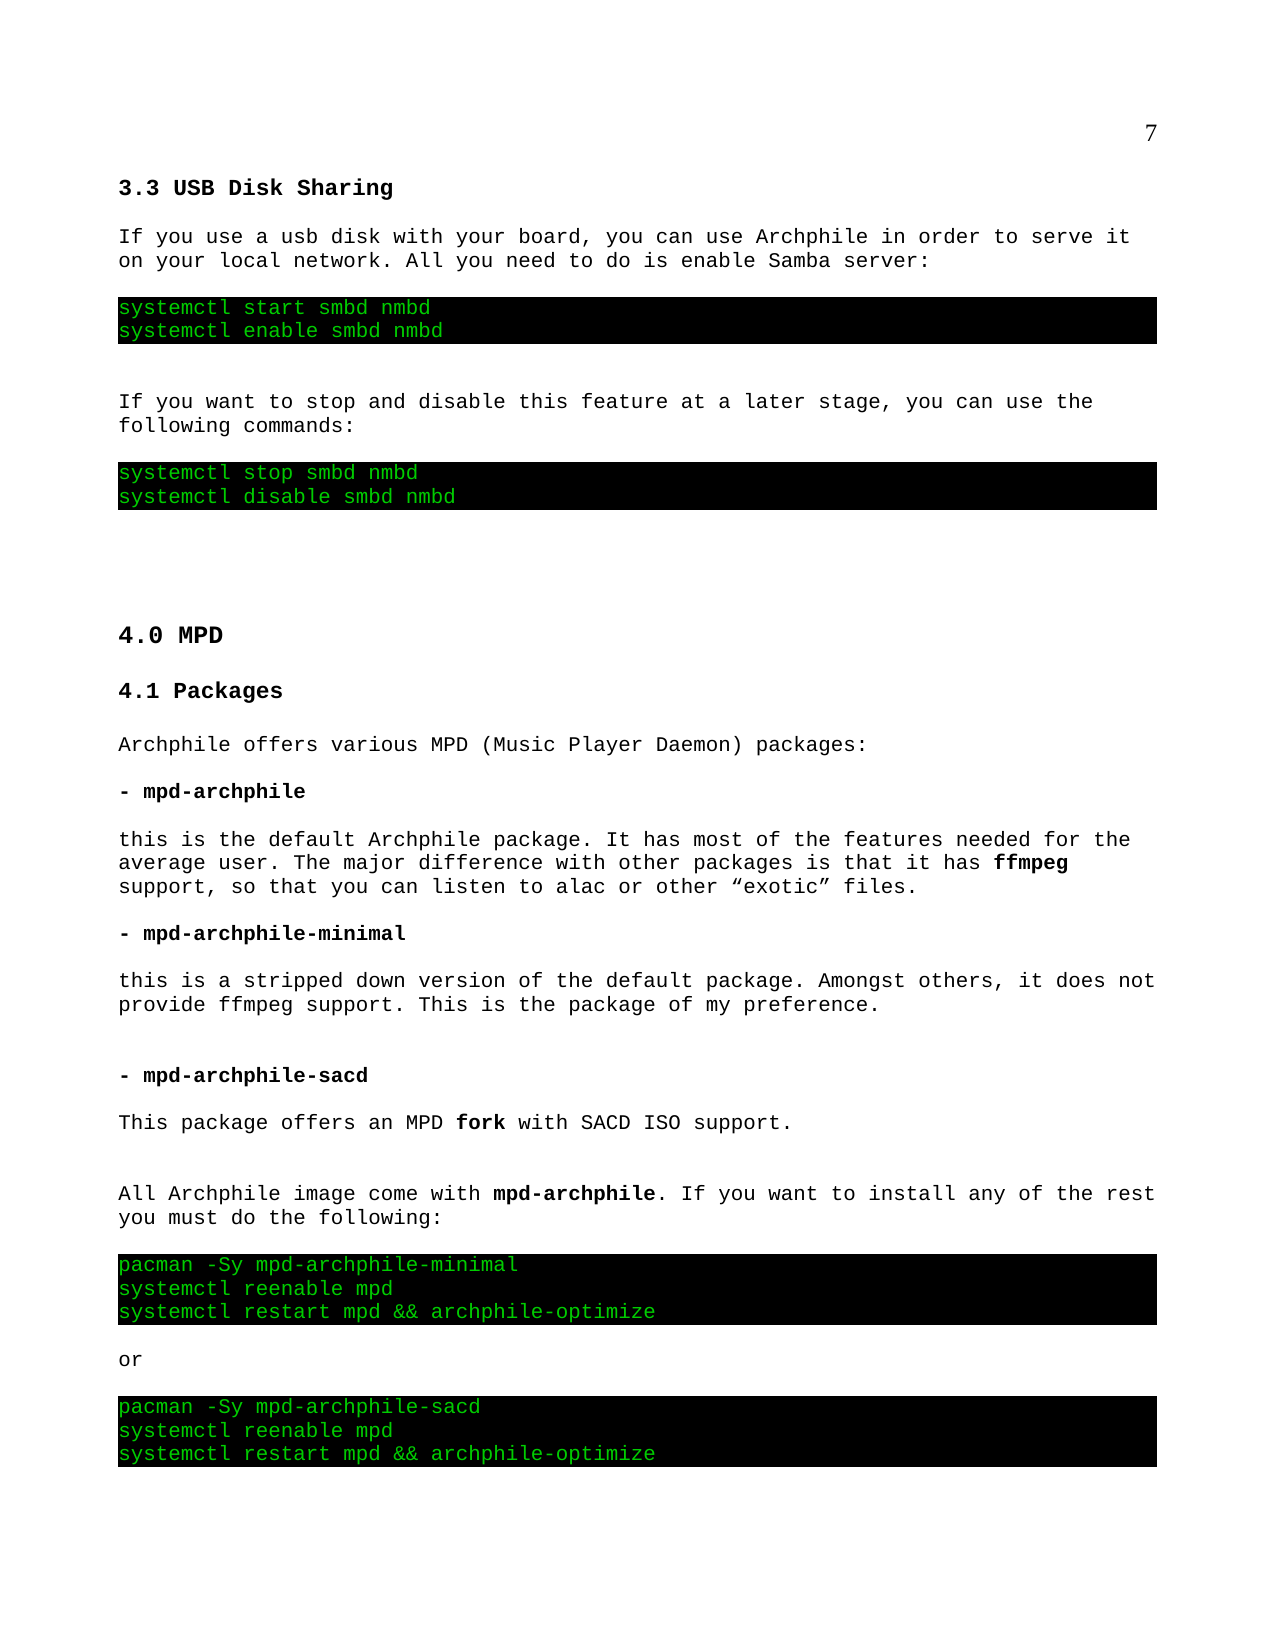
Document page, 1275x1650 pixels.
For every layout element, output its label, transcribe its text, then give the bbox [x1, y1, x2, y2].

text or [118, 1349, 1157, 1372]
text systemctl start smbd nmbd [118, 297, 1157, 321]
text this is a stripped down version of the default package. Amongst others, it does not provide ffmpeg support. This is the package of my preference. [118, 970, 1157, 1018]
text All Archphile image come with mpd-archphile. If you want to install any of the rest you must do the following: [118, 1183, 1157, 1231]
text 4.1 Packages [118, 680, 1157, 706]
text pacman -Sy mpd-archphile-minimal [118, 1254, 1157, 1278]
text 3.3 USB Disk Sharing [118, 176, 1157, 202]
text systemctl stop smbd nmbd [118, 462, 1157, 486]
text - mpd-archphile-sacd [118, 1065, 1157, 1089]
text systemctl reenable mpd [118, 1420, 1157, 1443]
text 4.0 MPD [118, 623, 1157, 651]
text pacman -Sy mpd-archphile-sacd [118, 1396, 1157, 1420]
text If you want to stop and disable this feature at a later stage, you can use the following commands: [118, 391, 1157, 439]
text systemctl restart mpd && archphile-optimize [118, 1301, 1157, 1325]
text Archphile offers various MPD (Music Player Daemon) packages: [118, 734, 1157, 758]
text If you use a usb disk with your board, you can use Archphile in order to serve it on your local network. All you need to do is enable Samba server: [118, 226, 1157, 273]
text systemctl restart mpd && archphile-optimize [118, 1443, 1157, 1467]
text This package offers an MPD fork with SACD ISO support. [118, 1112, 1157, 1136]
text - mpd-archphile [118, 781, 1157, 805]
text systemctl disable smbd nmbd [118, 486, 1157, 510]
text this is the default Archphile package. It has most of the features needed for the average user. The major difference with other packages is that it has ffmpeg support, so that you can listen to alac or other “exotic” files. [118, 828, 1157, 899]
text systemctl reenable mpd [118, 1278, 1157, 1301]
text systemctl enable smbd nmbd [118, 321, 1157, 344]
text - mpd-archphile-minimal [118, 923, 1157, 947]
